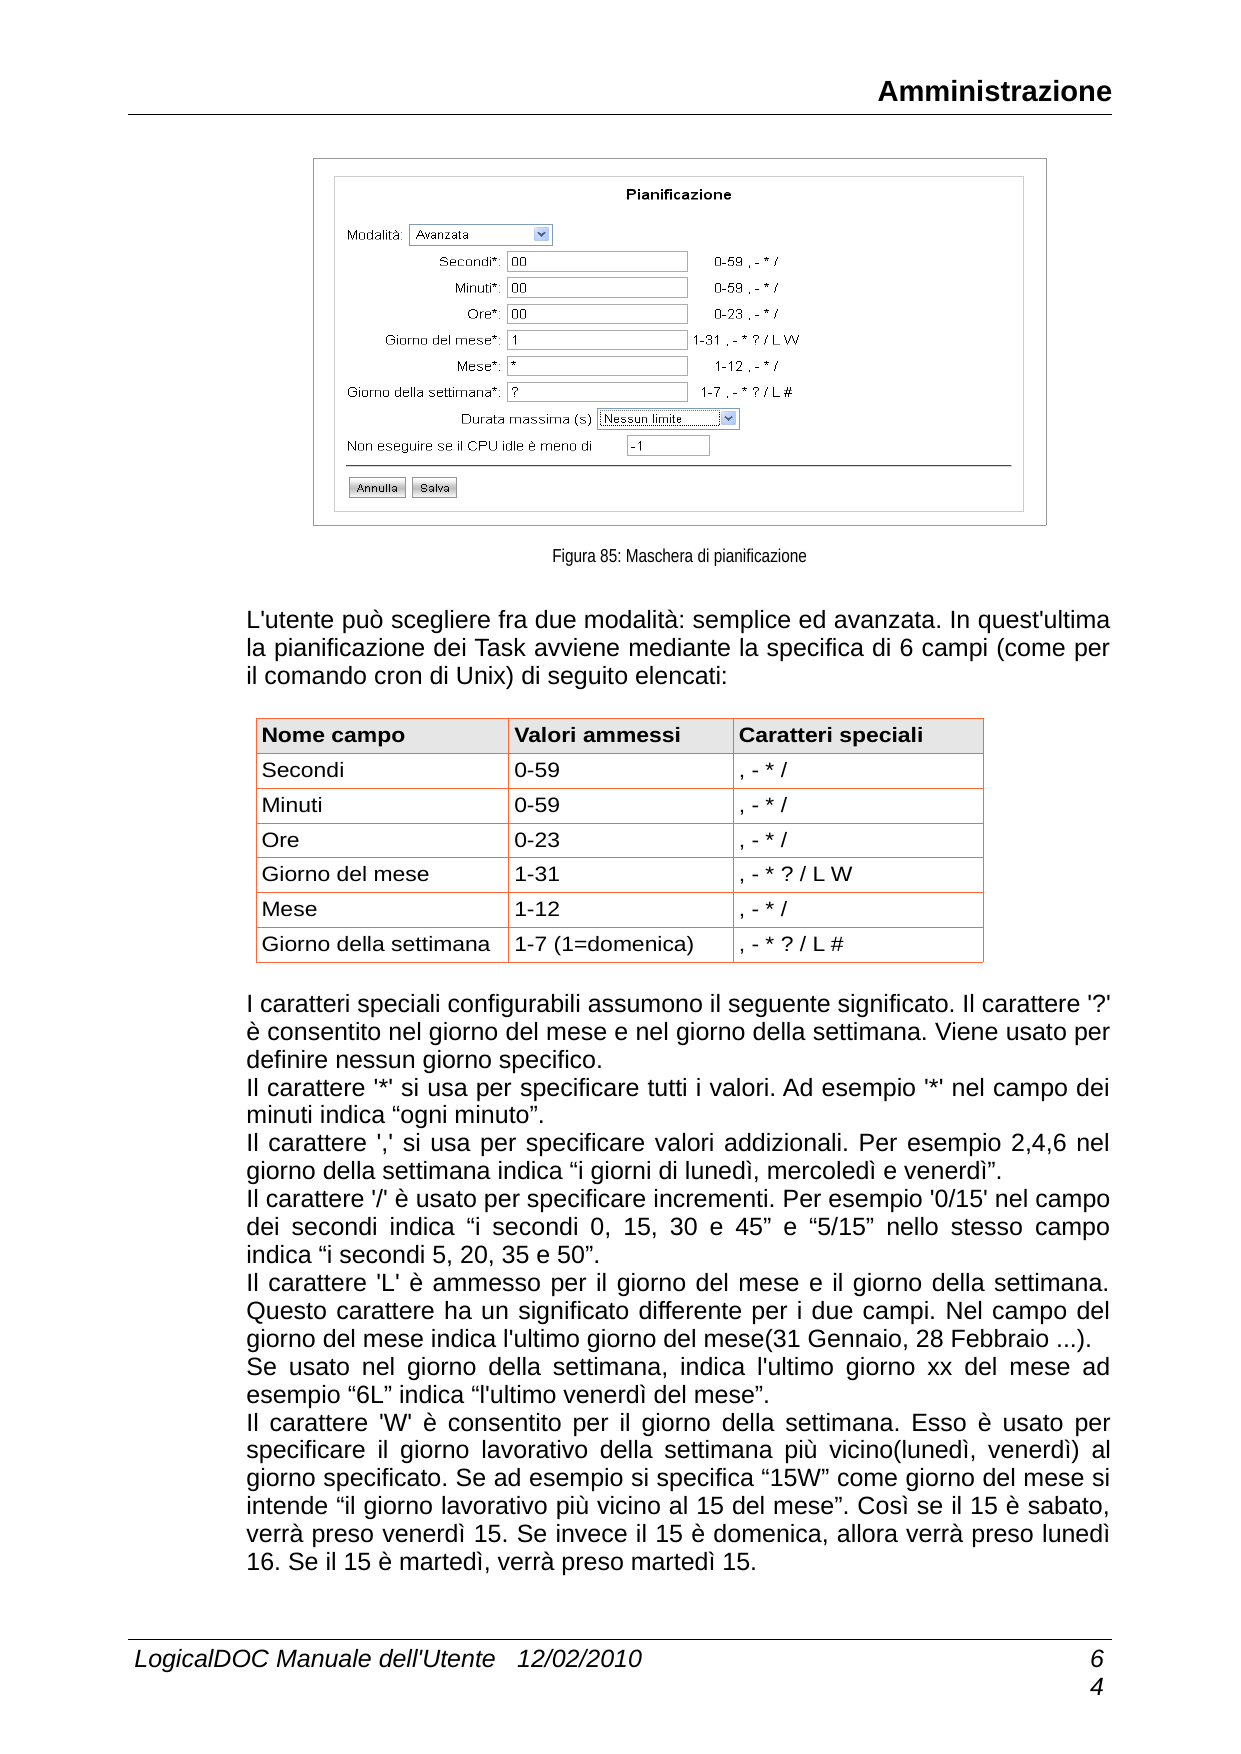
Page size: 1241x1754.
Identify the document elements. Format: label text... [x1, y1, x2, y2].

table_cell 1-7 (1=domenica) [509, 928, 733, 962]
table_cell 0-59 [509, 789, 733, 822]
text Figura 85: Maschera di pianificazione [305, 544, 1054, 567]
text L'utente può scegliere fra due modalità: semplice ed avanzata. In quest'ultima la pianificazione dei Task avviene mediante la specifica di 6 campi (come per il comando cron di Unix) di seguito elencati: [246, 606, 1112, 690]
text Il carattere 'W' è consentito per il giorno della settimana. Esso è usato per specificare il giorno lavorativo della settimana più vicino(lunedì, venerdì) al giorno specificato. Se ad esempio si specifica “15W” come giorno del mese si intende “il giorno lavorativo più vicino al 15 del mese”. Così se il 15 è sabato, verrà preso venerdì 15. Se invece il 15 è domenica, allora verrà preso lunedì 16. Se il 15 è martedì, verrà preso martedì 15. [246, 1408, 1112, 1576]
text Il carattere '/' è usato per specificare incrementi. Per esempio '0/15' nel campo dei secondi indica “i secondi 0, 15, 30 e 45” e “5/15” nello stesso campo indica “i secondi 5, 20, 35 e 50”. [246, 1185, 1112, 1269]
table_cell Ore [257, 824, 508, 857]
table_cell 1-12 [509, 893, 733, 927]
table_cell , - * / [734, 893, 983, 927]
table_header Valori ammessi [509, 719, 733, 753]
table_cell Giorno della settimana [257, 928, 508, 962]
table_cell 0-59 [509, 754, 733, 788]
table_cell , - * / [734, 789, 983, 822]
table_cell 0-23 [509, 824, 733, 857]
text Se usato nel giorno della settimana, indica l'ultimo giorno xx del mese ad esempio “6L” indica “l'ultimo venerdì del mese”. [246, 1352, 1112, 1408]
table_cell Minuti [257, 789, 508, 822]
table_cell , - * / [734, 824, 983, 857]
text Il carattere 'L' è ammesso per il giorno del mese e il giorno della settimana. Questo carattere ha un significato differente per i due campi. Nel campo del giorno del mese indica l'ultimo giorno del mese(31 Gennaio, 28 Febbraio ...). [246, 1269, 1112, 1352]
table_cell , - * ? / L # [734, 928, 983, 962]
text Il carattere ',' si usa per specificare valori addizionali. Per esempio 2,4,6 nel giorno della settimana indica “i giorni di lunedì, mercoledì e venerdì”. [246, 1129, 1112, 1185]
text Il carattere '*' si usa per specificare tutti i valori. Ad esempio '*' nel campo dei minuti indica “ogni minuto”. [246, 1073, 1112, 1129]
text I caratteri speciali configurabili assumono il seguente significato. Il carattere '?' è consentito nel giorno del mese e nel giorno della settimana. Viene usato per definire nessun giorno specifico. [246, 989, 1112, 1073]
table_header Nome campo [257, 719, 508, 753]
table_cell Mese [257, 893, 508, 927]
table_cell 1-31 [509, 858, 733, 892]
picture [329, 167, 1029, 516]
table_cell Giorno del mese [257, 858, 508, 892]
table_cell Secondi [257, 754, 508, 788]
table_cell , - * / [734, 754, 983, 788]
table_cell , - * ? / L W [734, 858, 983, 892]
table_header Caratteri speciali [734, 719, 983, 753]
